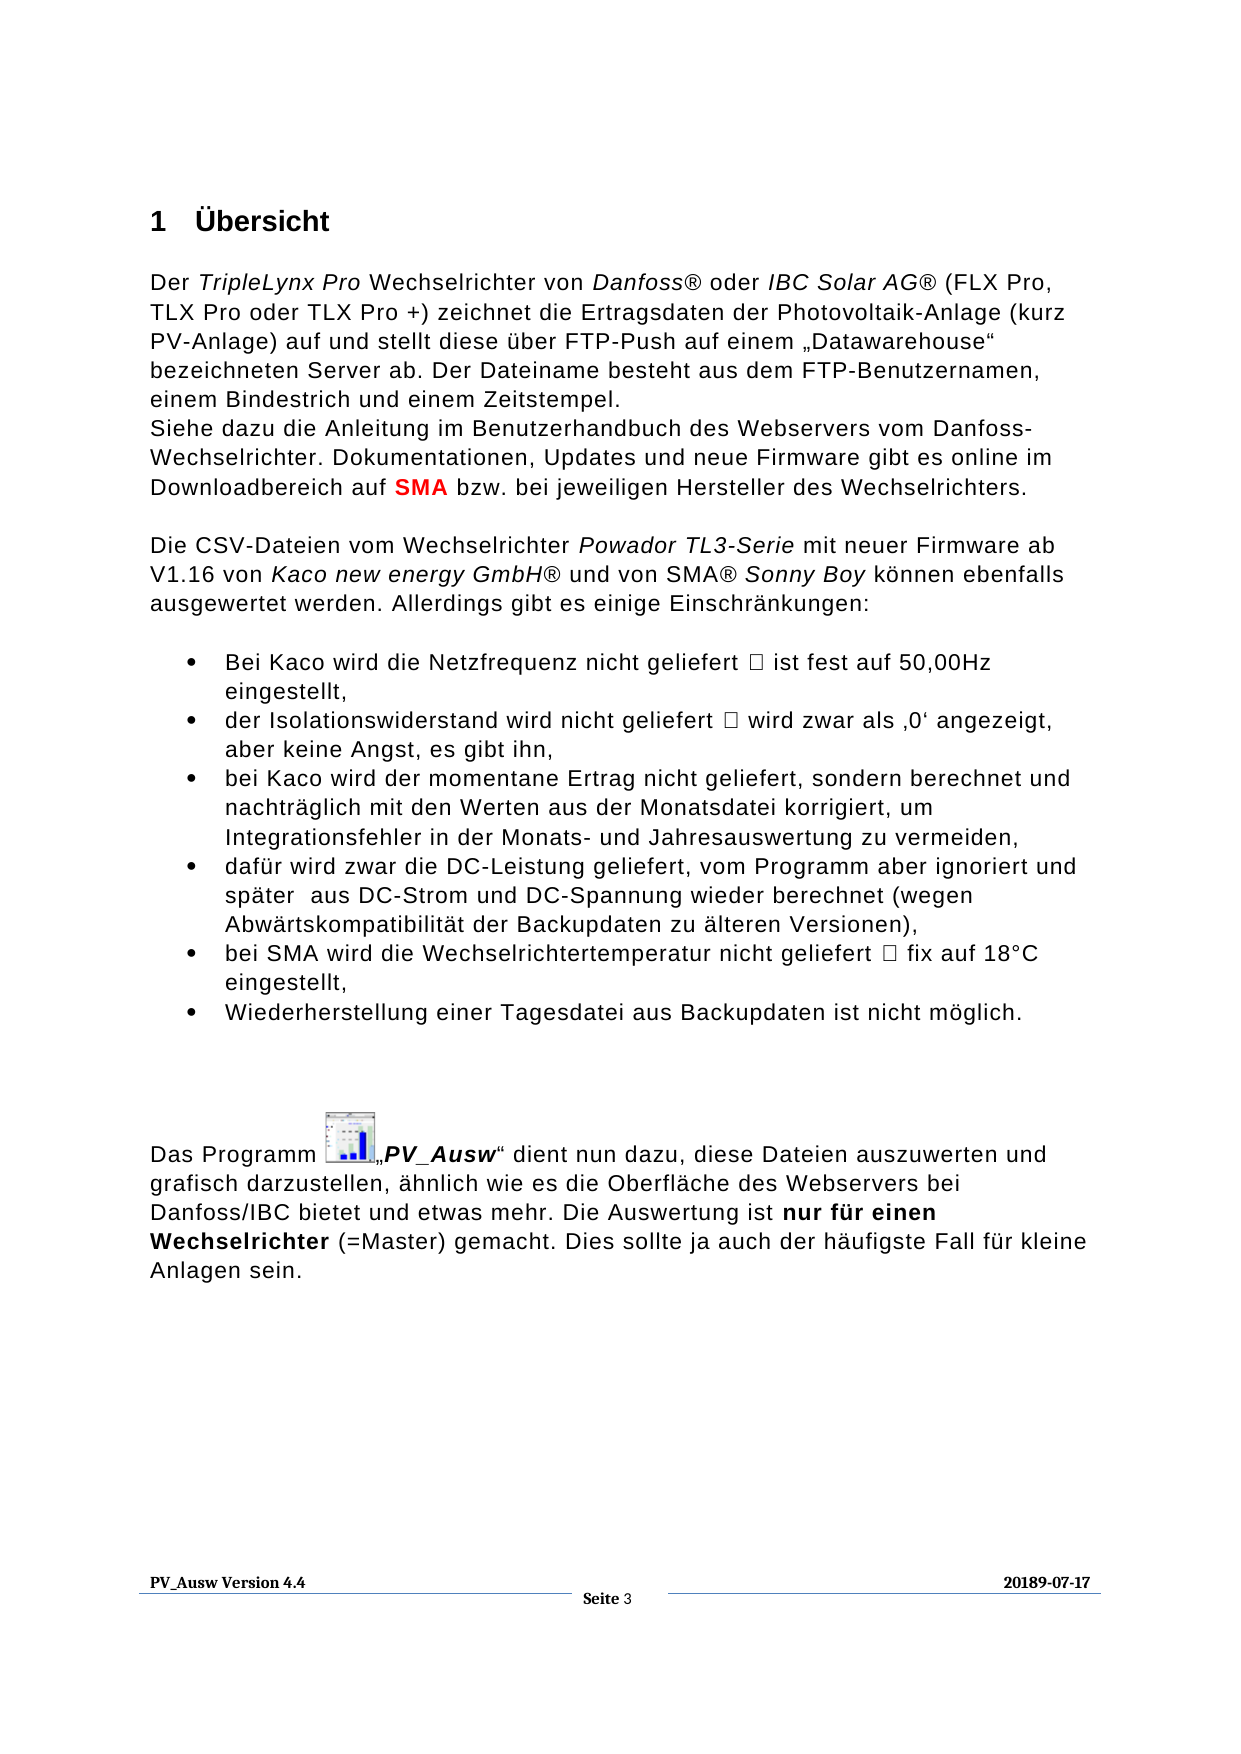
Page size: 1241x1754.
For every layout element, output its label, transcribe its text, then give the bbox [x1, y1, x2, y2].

list Bei Kaco wird die Netzfrequenz nicht geliefert  ist fest auf 50,00Hz eingestellt, [187, 646, 1090, 704]
list der Isolationswiderstand wird nicht geliefert  wird zwar als ‚0‘ angezeigt, aber keine Angst, es gibt ihn, [187, 704, 1090, 762]
text Der TripleLynx Pro Wechselrichter von Danfoss® oder IBC Solar AG® (FLX Pro, TLX Pro oder TLX Pro +) zeichnet die Ertragsdaten der Photovoltaik-Anlage (kurz PV-Anlage) auf und stellt diese über FTP-Push auf einem „Datawarehouse“ bezeichneten Server ab. Der Dateiname besteht aus dem FTP-Benutzernamen, einem Bindestrich und einem Zeitstempel. Siehe dazu die Anleitung im Benutzerhandbuch des Webservers vom Danfoss-Wechselrichter. Dokumentationen, Updates und neue Firmware gibt es online im Downloadbereich auf SMA bzw. bei jeweiligen Hersteller des Wechselrichters. [150, 266, 1090, 500]
picture [325, 1112, 376, 1163]
subtitle Übersicht [150, 204, 1090, 237]
text Die CSV-Dateien vom Wechselrichter Powador TL3-Serie mit neuer Firmware ab V1.16 von Kaco new energy GmbH® und von SMA® Sonny Boy können ebenfalls ausgewertet werden. Allerdings gibt es einige Einschränkungen: [150, 529, 1090, 616]
list bei SMA wird die Wechselrichtertemperatur nicht geliefert  fix auf 18°C eingestellt, [187, 937, 1090, 996]
list Wiederherstellung einer Tagesdatei aus Backupdaten ist nicht möglich. [187, 996, 1090, 1025]
list dafür wird zwar die DC-Leistung geliefert, vom Programm aber ignoriert und später aus DC-Strom und DC-Spannung wieder berechnet (wegen Abwärtskompatibilität der Backupdaten zu älteren Versionen), [187, 850, 1090, 937]
text Das Programm „PV_Ausw“ dient nun dazu, diese Dateien auszuwerten und grafisch darzustellen, ähnlich wie es die Oberfläche des Webservers bei Danfoss/IBC bietet und etwas mehr. Die Auswertung ist nur für einen Wechselrichter (=Master) gemacht. Dies sollte ja auch der häufigste Fall für kleine Anlagen sein. [150, 1112, 1090, 1284]
list bei Kaco wird der momentane Ertrag nicht geliefert, sondern berechnet und nachträglich mit den Werten aus der Monatsdatei korrigiert, um Integrationsfehler in der Monats- und Jahresauswertung zu vermeiden, [187, 762, 1090, 850]
